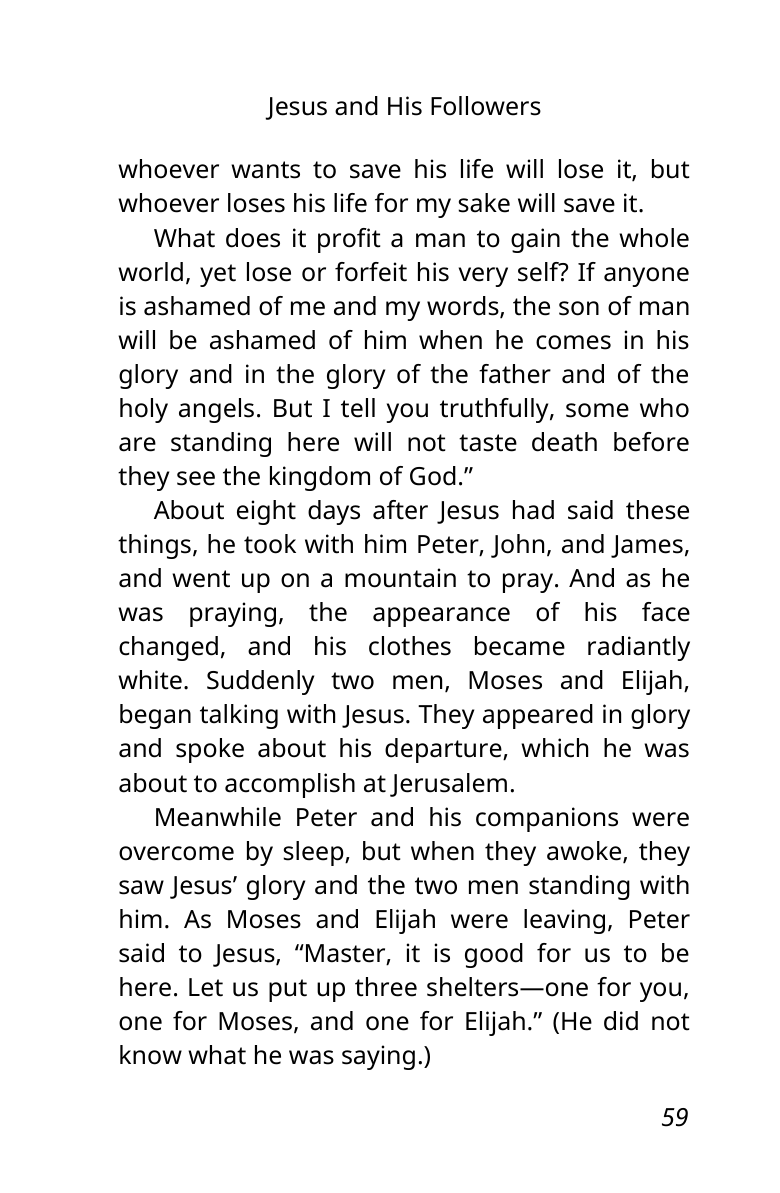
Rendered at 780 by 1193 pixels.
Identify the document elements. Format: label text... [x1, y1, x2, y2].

text whoever wants to save his life will lose it, but whoever loses his life for my sake will save it. [118, 152, 691, 220]
text What does it profit a man to gain the whole world, yet lose or forfeit his very self? If anyone is ashamed of me and my words, the son of man will be ashamed of him when he comes in his glory and in the glory of the father and of the holy angels. But I tell you truthfully, some who are standing here will not taste death before they see the kingdom of God.” [118, 220, 691, 493]
text About eight days after Jesus had said these things, he took with him Peter, John, and James, and went up on a mountain to pray. And as he was praying, the appearance of his face changed, and his clothes became radiantly white. Suddenly two men, Moses and Elijah, began talking with Jesus. They appeared in glory and spoke about his departure, which he was about to accomplish at Jerusalem. [118, 493, 691, 799]
text Meanwhile Peter and his companions were overcome by sleep, but when they awoke, they saw Jesus’ glory and the two men standing with him. As Moses and Elijah were leaving, Peter said to Jesus, “Master, it is good for us to be here. Let us put up three shelters—one for you, one for Moses, and one for Elijah.” (He did not know what he was saying.) [118, 799, 691, 1072]
